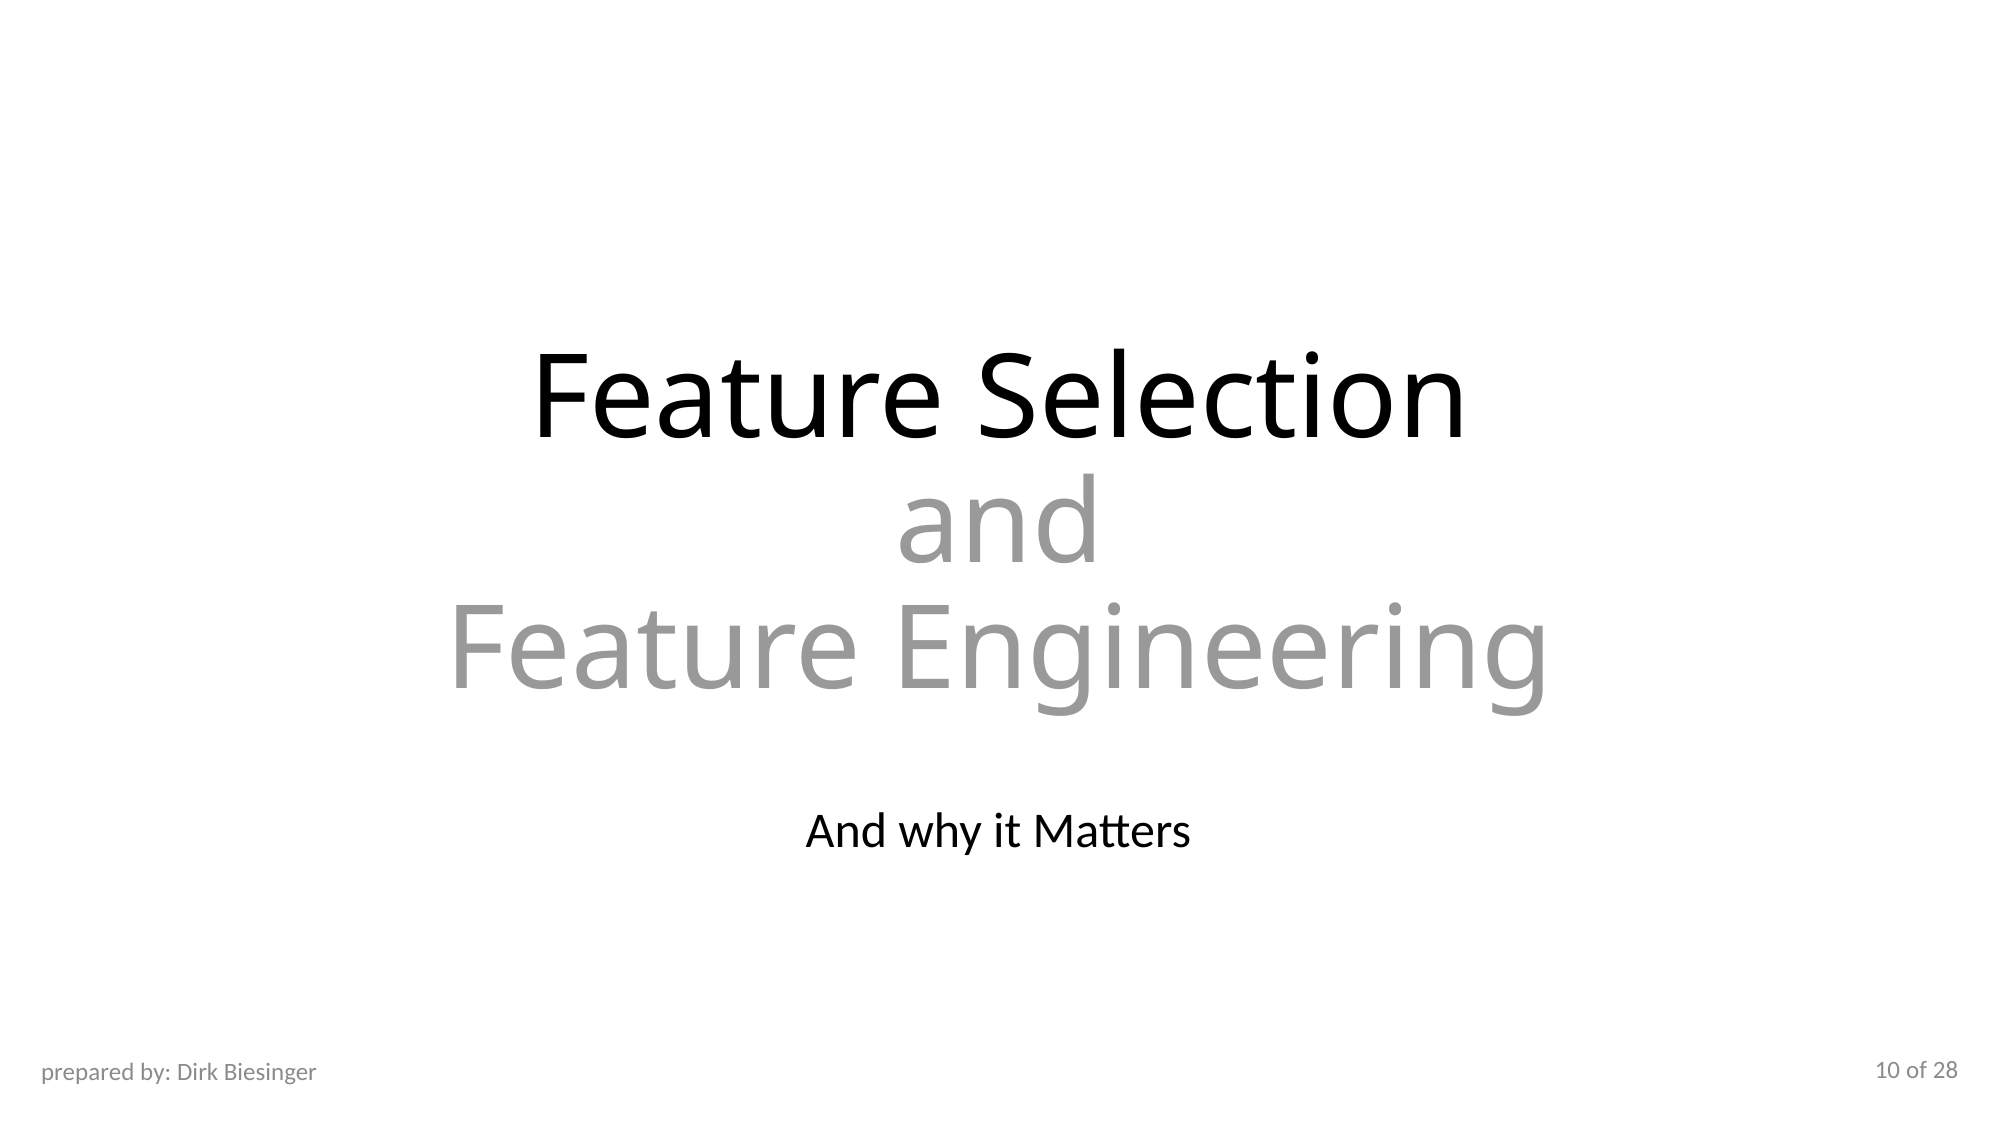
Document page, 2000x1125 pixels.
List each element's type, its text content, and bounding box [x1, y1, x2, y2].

subtitle And why it Matters [248, 796, 1749, 1069]
title Feature Selection and Feature Engineering [249, 329, 1750, 721]
